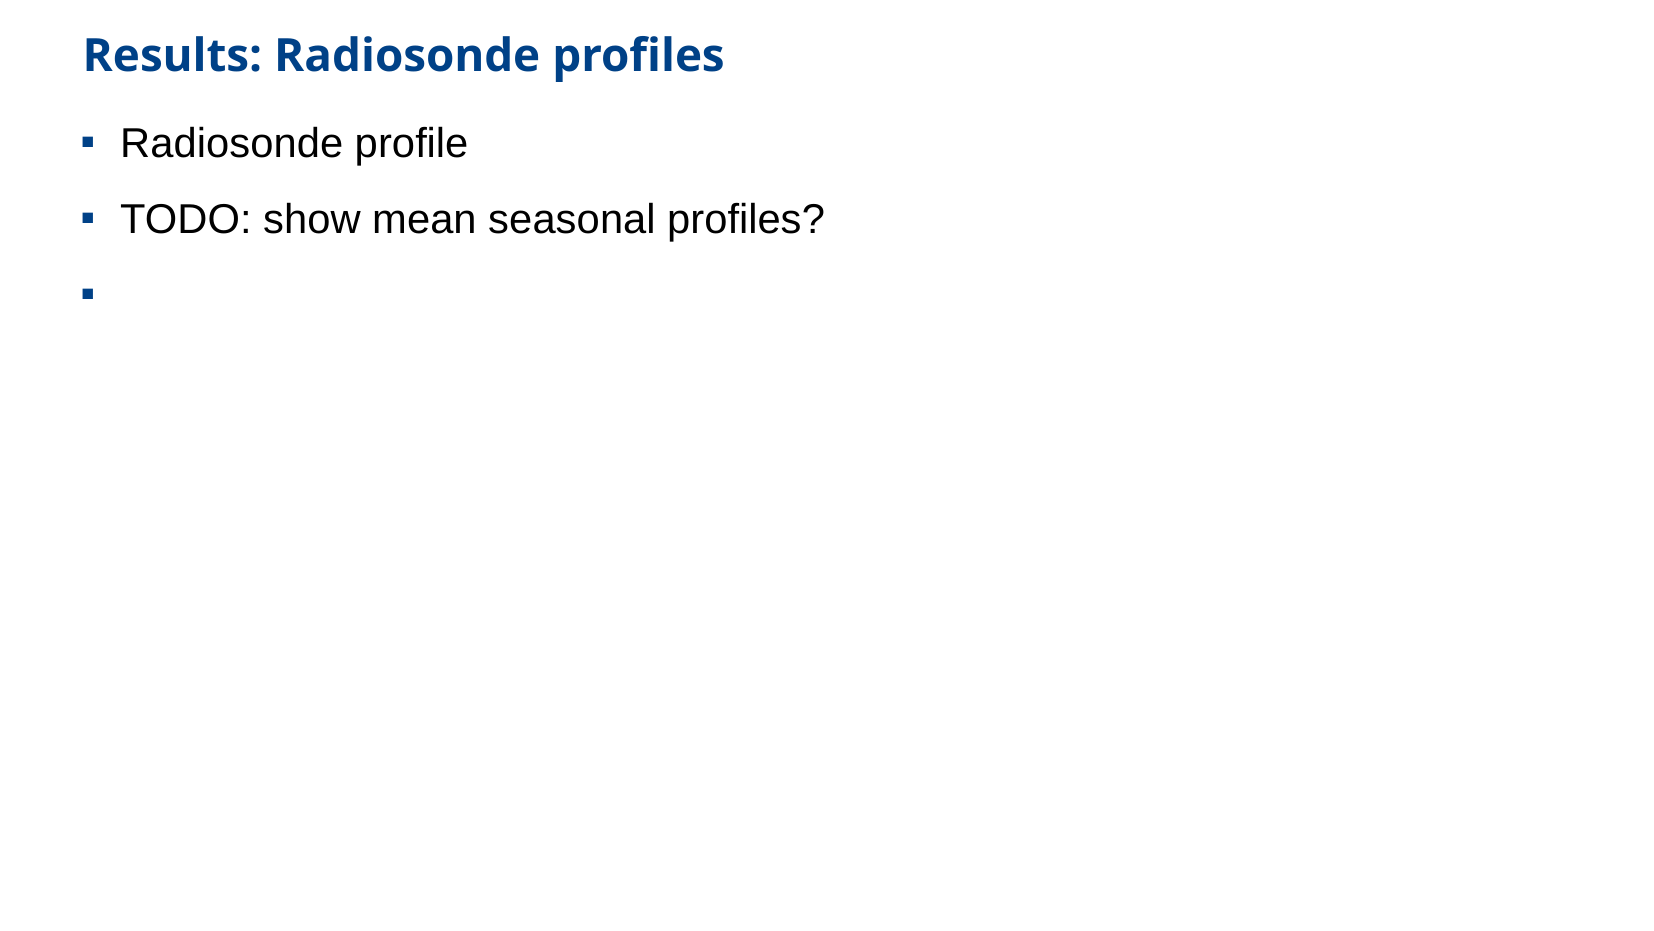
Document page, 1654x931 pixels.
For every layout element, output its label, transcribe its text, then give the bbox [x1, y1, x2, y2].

list Radiosonde profile TODO: show mean seasonal profiles? [82, 120, 1571, 826]
title Results: Radiosonde profiles [82, 19, 1571, 88]
